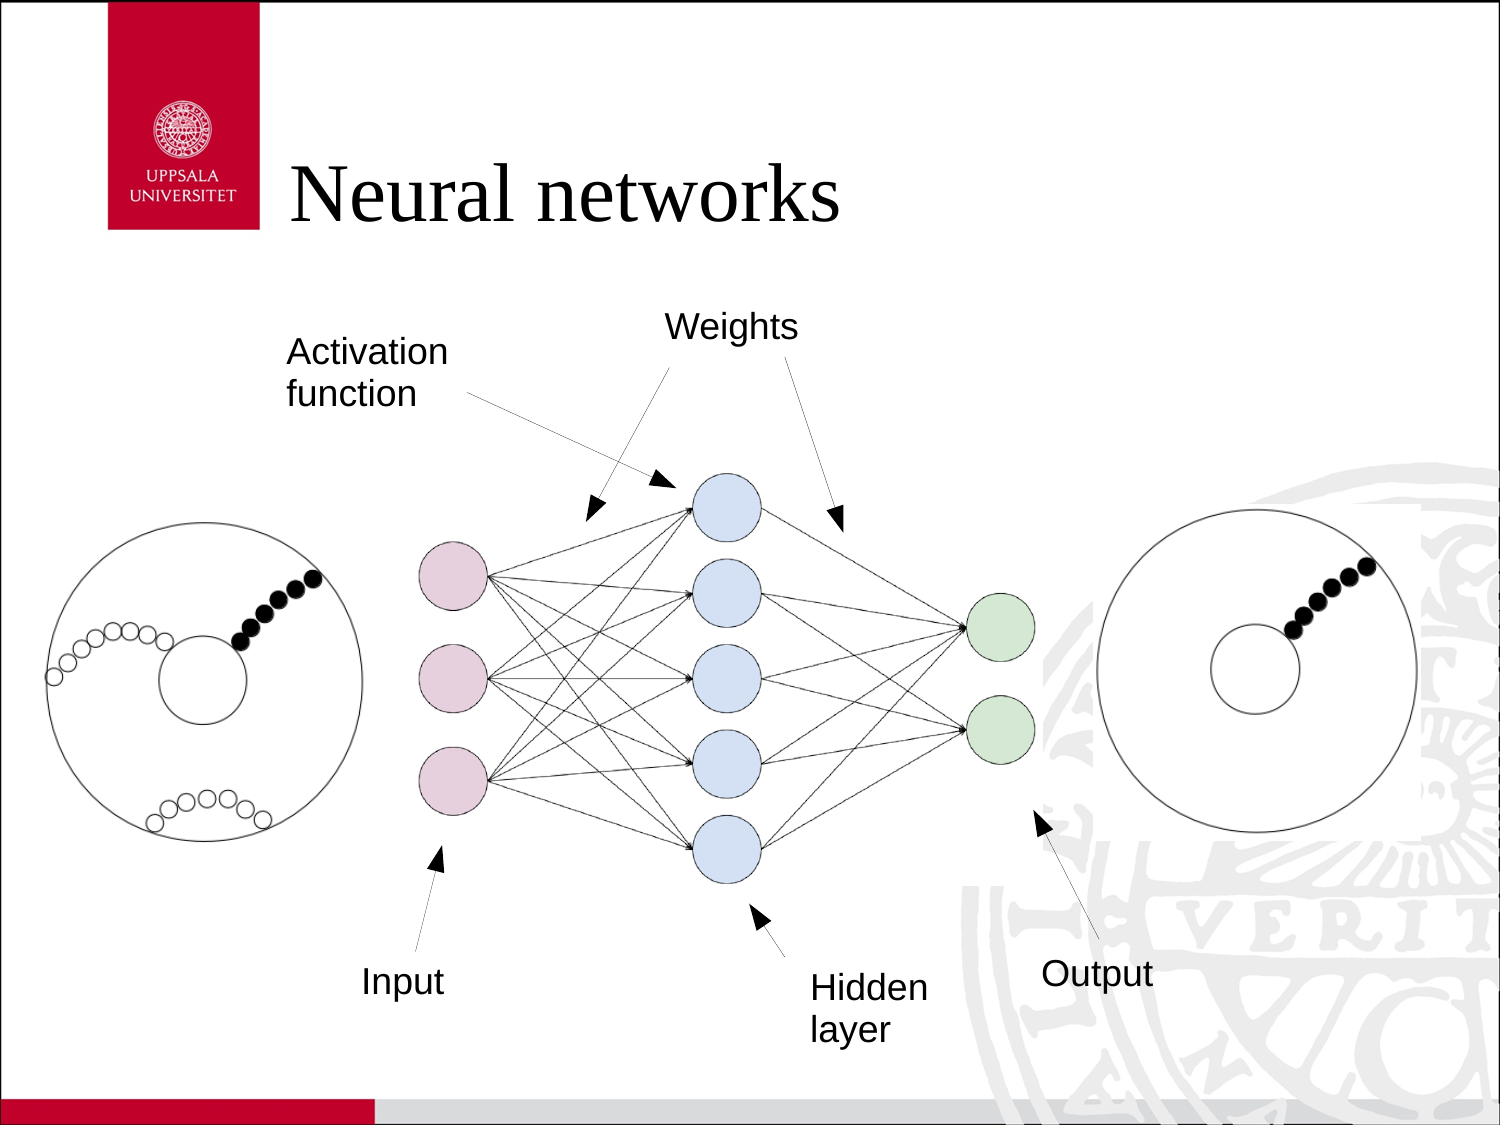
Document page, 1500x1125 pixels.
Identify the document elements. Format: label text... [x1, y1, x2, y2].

text_box Output [1026, 944, 1169, 1002]
text_box Weights [649, 298, 815, 356]
picture [0, 0, 1500, 1125]
text_box Activation function [271, 323, 464, 422]
title Neural networks [289, 99, 1436, 288]
text_box Input [346, 953, 460, 1011]
text_box Hidden layer [795, 958, 944, 1058]
